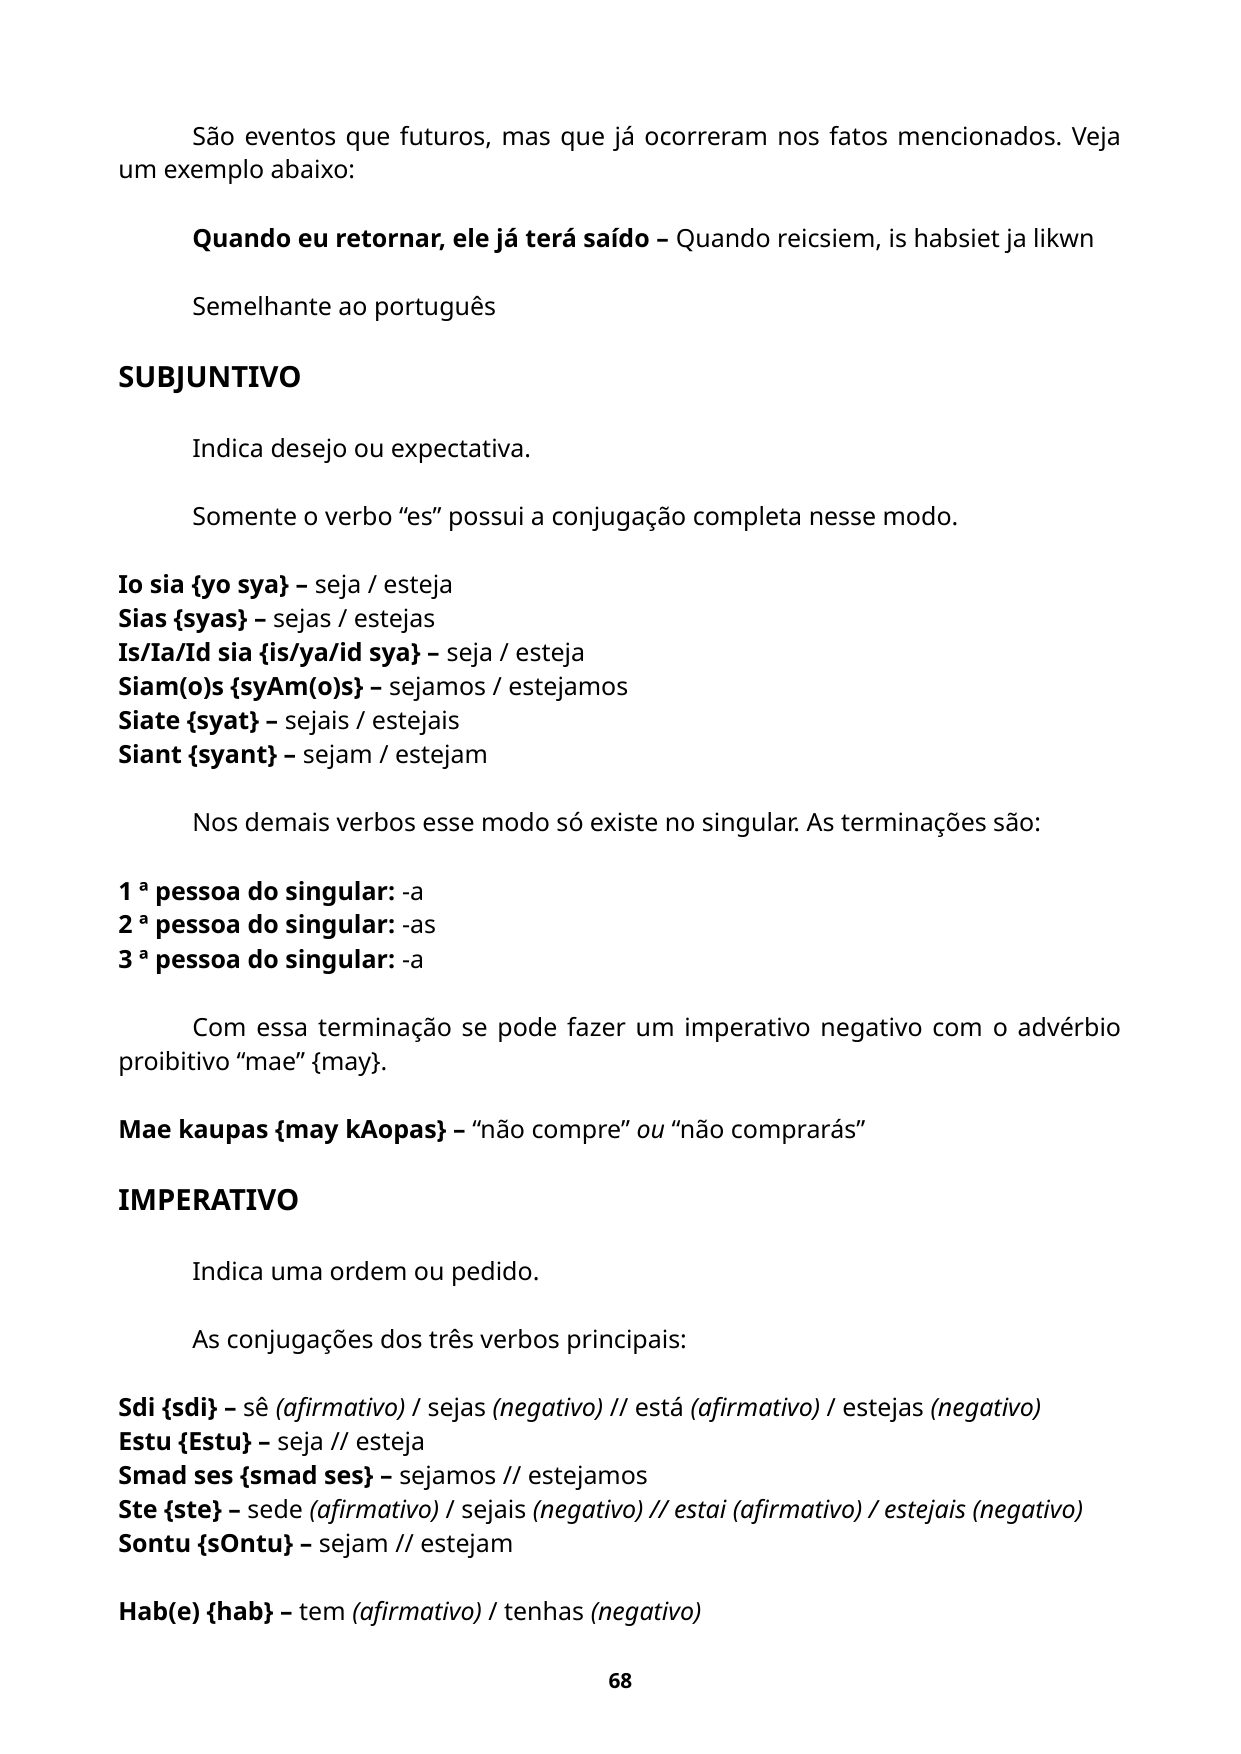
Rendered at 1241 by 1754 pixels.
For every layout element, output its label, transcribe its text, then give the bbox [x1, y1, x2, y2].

subtitle IMPERATIVO [118, 1180, 1122, 1219]
text Indica desejo ou expectativa. [118, 430, 1122, 464]
text Indica uma ordem ou pedido. [118, 1253, 1122, 1287]
text As conjugações dos três verbos principais: [118, 1322, 1122, 1356]
text 1 ª pessoa do singular: -a [118, 873, 1122, 907]
text Io sia {yo sya} – seja / esteja [118, 567, 1122, 601]
text Siam(o)s {syAm(o)s} – sejamos / estejamos [118, 669, 1122, 703]
text Is/Ia/Id sia {is/ya/id sya} – seja / esteja [118, 635, 1122, 669]
text Mae kaupas {may kAopas} – “não compre” ou “não comprarás” [118, 1112, 1122, 1146]
text Ste {ste} – sede (afirmativo) / sejais (negativo) // estai (afirmativo) / estejais (negativo) [118, 1492, 1122, 1526]
text 2 ª pessoa do singular: -as [118, 907, 1122, 941]
text Semelhante ao português [118, 288, 1122, 322]
text Com essa terminação se pode fazer um imperativo negativo com o advérbio proibitivo “mae” {may}. [118, 1009, 1122, 1077]
text Siate {syat} – sejais / estejais [118, 703, 1122, 737]
text Estu {Estu} – seja // esteja [118, 1424, 1122, 1458]
text Siant {syant} – sejam / estejam [118, 737, 1122, 771]
text Quando eu retornar, ele já terá saído – Quando reicsiem, is habsiet ja likwn [118, 220, 1122, 254]
text Nos demais verbos esse modo só existe no singular. As terminações são: [118, 805, 1122, 839]
text Somente o verbo “es” possui a conjugação completa nesse modo. [118, 498, 1122, 532]
text Hab(e) {hab} – tem (afirmativo) / tenhas (negativo) [118, 1594, 1122, 1628]
subtitle SUBJUNTIVO [118, 357, 1122, 396]
text Smad ses {smad ses} – sejamos // estejamos [118, 1458, 1122, 1492]
text São eventos que futuros, mas que já ocorreram nos fatos mencionados. Veja um exemplo abaixo: [118, 118, 1122, 186]
text Sdi {sdi} – sê (afirmativo) / sejas (negativo) // está (afirmativo) / estejas (negativo) [118, 1390, 1122, 1424]
text Sontu {sOntu} – sejam // estejam [118, 1526, 1122, 1560]
text Sias {syas} – sejas / estejas [118, 601, 1122, 635]
text 3 ª pessoa do singular: -a [118, 941, 1122, 975]
